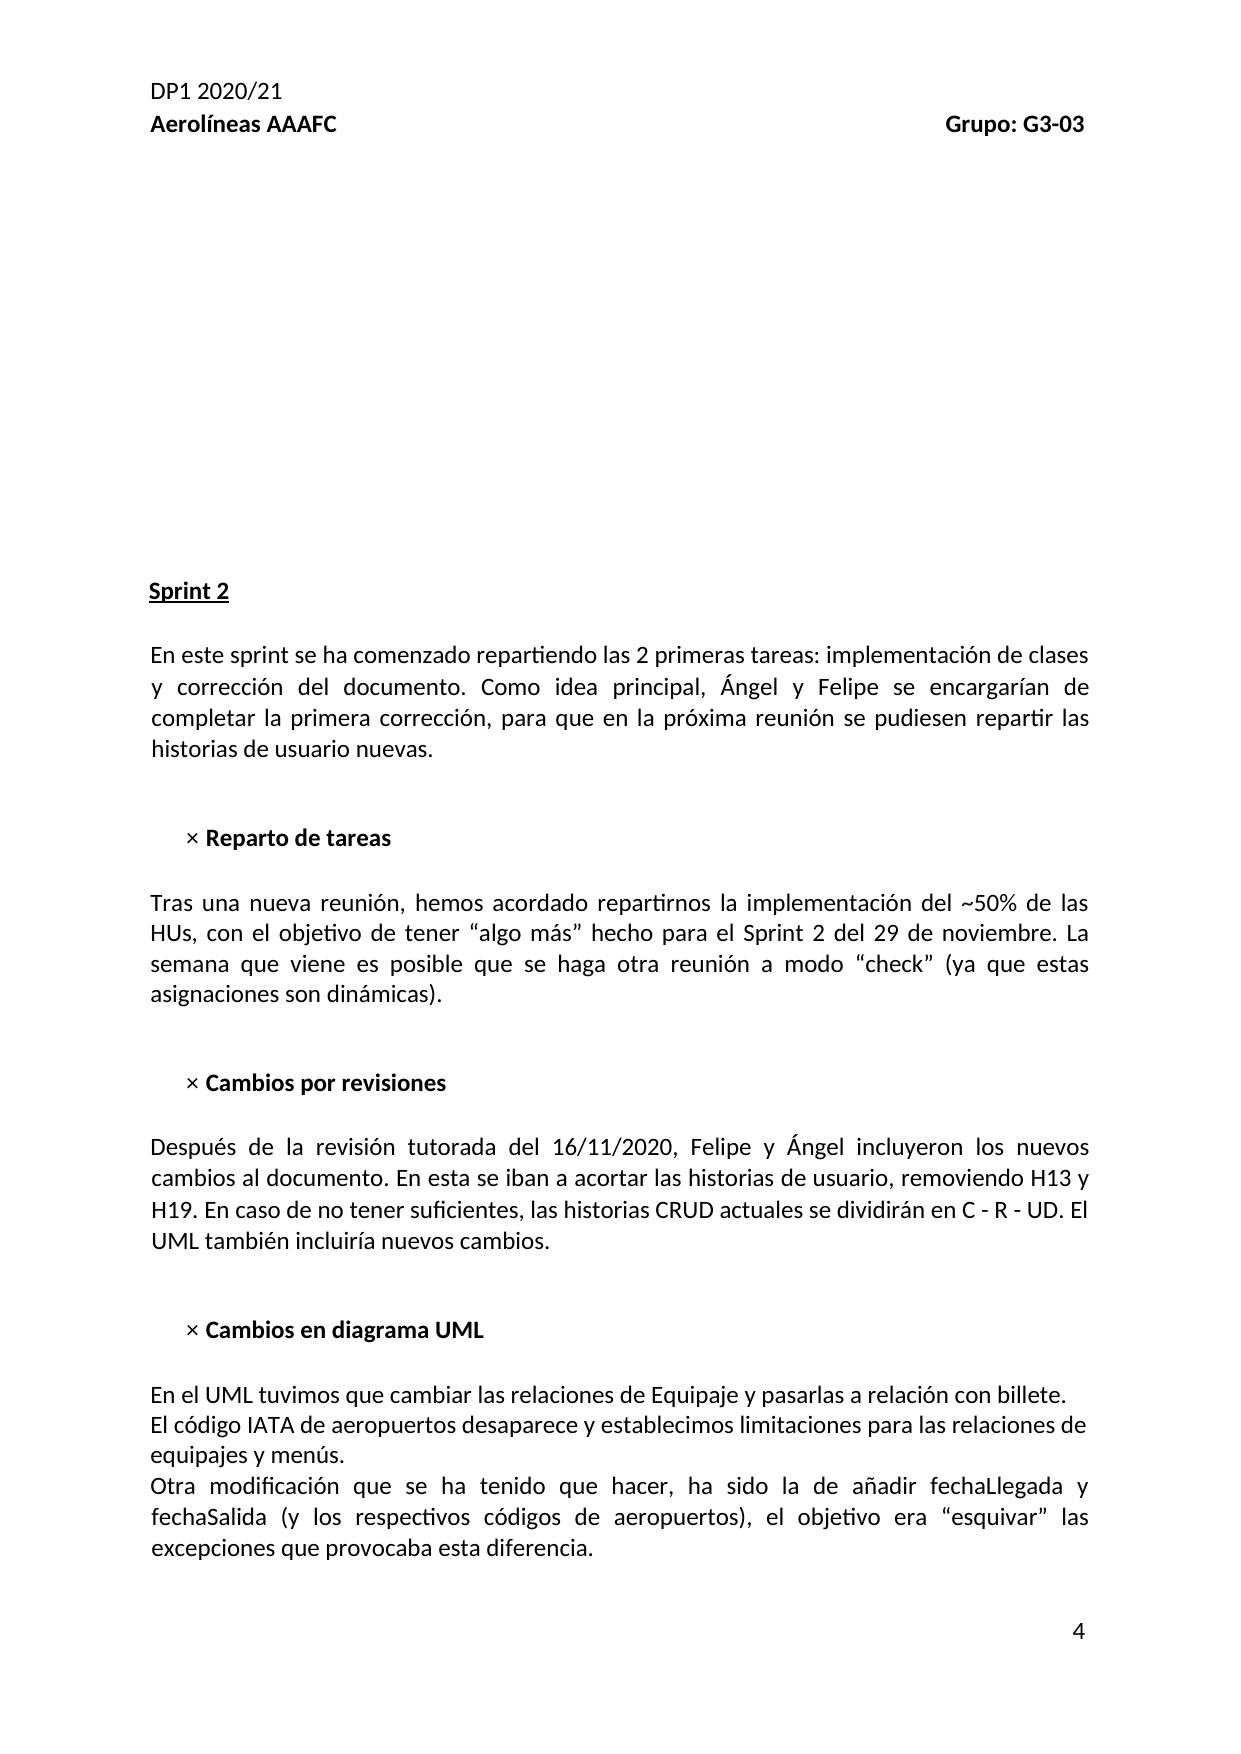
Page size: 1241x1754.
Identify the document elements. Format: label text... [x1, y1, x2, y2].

subtitle × Reparto de tareas [186, 823, 1091, 853]
subtitle × Cambios por revisiones [186, 1067, 1091, 1097]
text En el UML tuvimos que cambiar las relaciones de Equipaje y pasarlas a relación con billete. El código IATA de aeropuertos desaparece y establecimos limitaciones para las relaciones de equipajes y menús. [150, 1379, 1091, 1470]
text Otra modificación que se ha tenido que hacer, ha sido la de añadir fechaLlegada y fechaSalida (y los respectivos códigos de aeropuertos), el objetivo era “esquivar” las excepciones que provocaba esta diferencia. [150, 1470, 1091, 1563]
subtitle Sprint 2 [148, 575, 1091, 606]
subtitle × Cambios en diagrama UML [186, 1314, 1091, 1345]
text Tras una nueva reunión, hemos acordado repartirnos la implementación del ~50% de las HUs, con el objetivo de tener “algo más” hecho para el Sprint 2 del 29 de noviembre. La semana que viene es posible que se haga otra reunión a modo “check” (ya que estas asignaciones son dinámicas). [150, 887, 1090, 1009]
text Después de la revisión tutorada del 16/11/2020, Felipe y Ángel incluyeron los nuevos cambios al documento. En esta se iban a acortar las historias de usuario, removiendo H13 y H19. En caso de no tener suficientes, las historias CRUD actuales se dividirán en C - R - UD. El UML también incluiría nuevos cambios. [150, 1131, 1091, 1256]
text En este sprint se ha comenzado repartiendo las 2 primeras tareas: implementación de clases y corrección del documento. Como idea principal, Ángel y Felipe se encargarían de completar la primera corrección, para que en la próxima reunión se pudiesen repartir las historias de usuario nuevas. [150, 639, 1091, 764]
